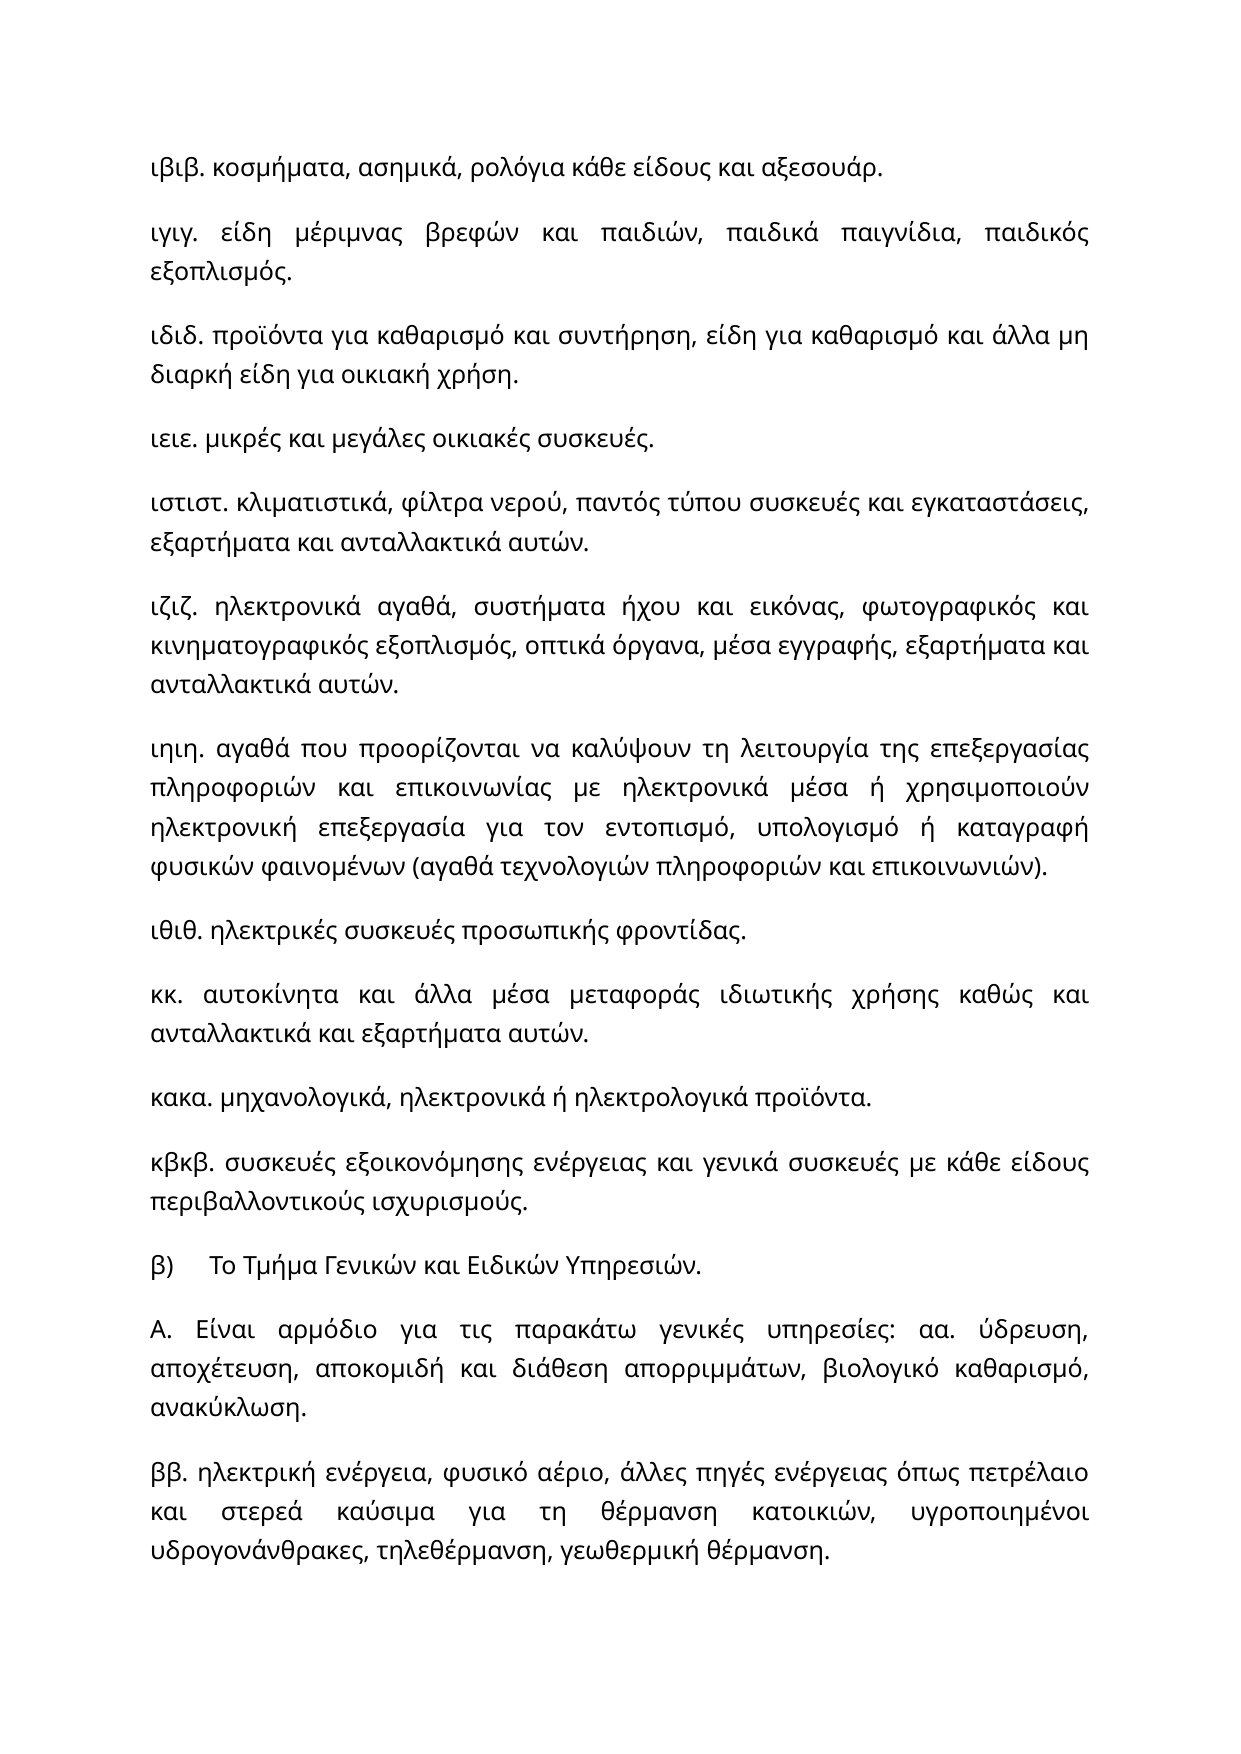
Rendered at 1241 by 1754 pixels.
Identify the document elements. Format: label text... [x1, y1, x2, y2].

list β) Το Τμήμα Γενικών και Ειδικών Υπηρεσιών. [150, 1247, 1090, 1282]
text ιηιη. αγαθά που προορίζονται να καλύψουν τη λειτουργία της επεξεργασίας πληροφοριών και επικοινωνίας με ηλεκτρονικά μέσα ή χρησιμοποιούν ηλεκτρονική επεξεργασία για τον εντοπισμό, υπολογισμό ή καταγραφή φυσικών φαινομένων (αγαθά τεχνολογιών πληροφοριών και επικοινωνιών). [150, 731, 1090, 882]
text ιθιθ. ηλεκτρικές συσκευές προσωπικής φροντίδας. [150, 912, 1090, 947]
text ιδιδ. προϊόντα για καθαρισμό και συντήρηση, είδη για καθαρισμό και άλλα μη διαρκή είδη για οικιακή χρήση. [150, 317, 1090, 391]
text ιστιστ. κλιματιστικά, φίλτρα νερού, παντός τύπου συσκευές και εγκαταστάσεις, εξαρτήματα και ανταλλακτικά αυτών. [150, 485, 1090, 558]
text ιβιβ. κοσμήματα, ασημικά, ρολόγια κάθε είδους και αξεσουάρ. [150, 150, 1090, 184]
text ιζιζ. ηλεκτρονικά αγαθά, συστήματα ήχου και εικόνας, φωτογραφικός και κινηματογραφικός εξοπλισμός, οπτικά όργανα, μέσα εγγραφής, εξαρτήματα και ανταλλακτικά αυτών. [150, 588, 1090, 701]
text κβκβ. συσκευές εξοικονόμησης ενέργειας και γενικά συσκευές με κάθε είδους περιβαλλοντικούς ισχυρισμούς. [150, 1144, 1090, 1217]
text Α. Είναι αρμόδιο για τις παρακάτω γενικές υπηρεσίες: αα. ύδρευση, αποχέτευση, αποκομιδή και διάθεση απορριμμάτων, βιολογικό καθαρισμό, ανακύκλωση. [150, 1312, 1090, 1424]
text κκ. αυτοκίνητα και άλλα μέσα μεταφοράς ιδιωτικής χρήσης καθώς και ανταλλακτικά και εξαρτήματα αυτών. [150, 977, 1090, 1050]
text ιγιγ. είδη μέριμνας βρεφών και παιδιών, παιδικά παιγνίδια, παιδικός εξοπλισμός. [150, 214, 1090, 287]
text κακα. μηχανολογικά, ηλεκτρονικά ή ηλεκτρολογικά προϊόντα. [150, 1080, 1090, 1114]
text ββ. ηλεκτρική ενέργεια, φυσικό αέριο, άλλες πηγές ενέργειας όπως πετρέλαιο και στερεά καύσιμα για τη θέρμανση κατοικιών, υγροποιημένοι υδρογονάνθρακες, τηλεθέρμανση, γεωθερμική θέρμανση. [150, 1454, 1090, 1567]
text ιειε. μικρές και μεγάλες οικιακές συσκευές. [150, 421, 1090, 455]
